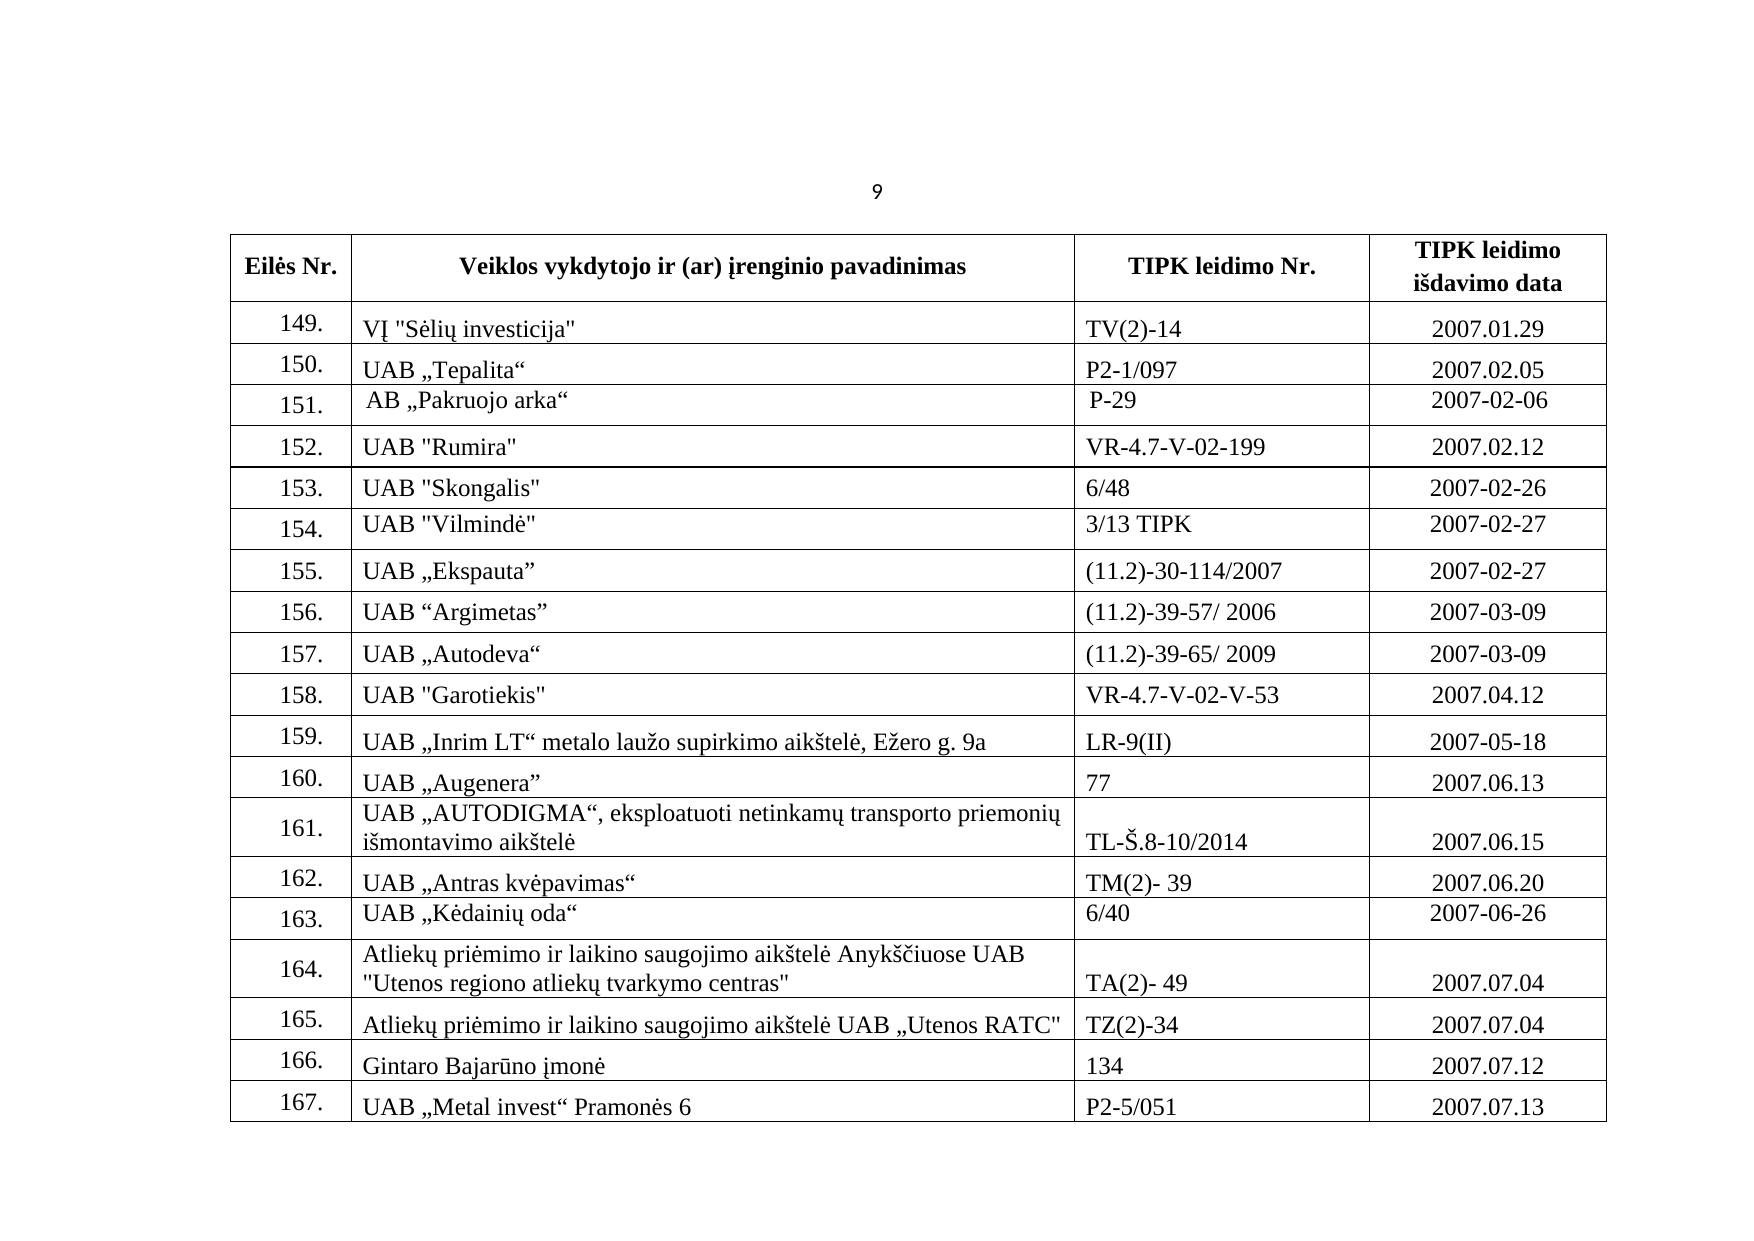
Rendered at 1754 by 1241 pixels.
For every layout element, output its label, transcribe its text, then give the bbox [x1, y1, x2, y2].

table_cell (11.2)-30-114/2007 [1075, 550, 1369, 591]
table_cell 2007-03-09 [1370, 592, 1606, 632]
table_cell 163. [231, 898, 351, 938]
table_cell UAB „Augenera” [352, 757, 1074, 797]
table_cell TA(2)- 49 [1075, 940, 1369, 997]
table_cell AB „Pakruojo arka“ [352, 385, 1074, 425]
table_cell 165. [231, 998, 351, 1038]
table_cell 155. [231, 550, 351, 591]
table_cell 166. [231, 1040, 351, 1080]
table_cell P-29 [1075, 385, 1369, 425]
table_cell UAB "Rumira" [352, 426, 1074, 466]
table_cell 2007-05-18 [1370, 716, 1606, 756]
table_cell P2-1/097 [1075, 344, 1369, 384]
table_cell UAB “Argimetas” [352, 592, 1074, 632]
table_cell UAB „Autodeva“ [352, 633, 1074, 673]
table_cell UAB „AUTODIGMA“, eksploatuoti netinkamų transporto priemonių išmontavimo aikštelė [352, 798, 1074, 856]
table_cell UAB „Ekspauta” [352, 550, 1074, 591]
table_cell UAB „Metal invest“ Pramonės 6 [352, 1081, 1074, 1121]
table_cell 2007.06.20 [1370, 857, 1606, 897]
table_cell 2007.07.04 [1370, 940, 1606, 997]
table_cell 77 [1075, 757, 1369, 797]
table_cell 151. [231, 385, 351, 425]
table_cell 134 [1075, 1040, 1369, 1080]
table_cell 156. [231, 592, 351, 632]
table_cell 164. [231, 940, 351, 997]
table_cell 2007-02-27 [1370, 509, 1606, 549]
table_cell Atliekų priėmimo ir laikino saugojimo aikštelė UAB „Utenos RATC" [352, 998, 1074, 1038]
table_cell TV(2)-14 [1075, 302, 1369, 342]
table_cell 6/40 [1075, 898, 1369, 938]
table_cell 6/48 [1075, 468, 1369, 508]
table_cell 2007.04.12 [1370, 674, 1606, 714]
table_cell VĮ "Sėlių investicija" [352, 302, 1074, 342]
table_cell 159. [231, 716, 351, 756]
table_cell 3/13 TIPK [1075, 509, 1369, 549]
table_cell (11.2)-39-57/ 2006 [1075, 592, 1369, 632]
table_cell 157. [231, 633, 351, 673]
table_cell 167. [231, 1081, 351, 1121]
table_cell UAB "Vilmindė" [352, 509, 1074, 549]
table_cell 154. [231, 509, 351, 549]
table_header Veiklos vykdytojo ir (ar) įrenginio pavadinimas [352, 235, 1074, 301]
table_cell 2007-06-26 [1370, 898, 1606, 938]
table_cell UAB „Kėdainių oda“ [352, 898, 1074, 938]
table_cell 158. [231, 674, 351, 714]
table_cell 152. [231, 426, 351, 466]
table_header Eilės Nr. [231, 235, 351, 301]
table_cell Gintaro Bajarūno įmonė [352, 1040, 1074, 1080]
table_cell 2007.06.13 [1370, 757, 1606, 797]
table_cell 2007-02-06 [1370, 385, 1606, 425]
table_cell P2-5/051 [1075, 1081, 1369, 1121]
table_header TIPK leidimo išdavimo data [1370, 235, 1606, 301]
table_cell VR-4.7-V-02-V-53 [1075, 674, 1369, 714]
table_cell UAB „Antras kvėpavimas“ [352, 857, 1074, 897]
table_cell LR-9(II) [1075, 716, 1369, 756]
table_cell 2007.02.05 [1370, 344, 1606, 384]
table_cell 149. [231, 302, 351, 342]
table_cell UAB „Tepalita“ [352, 344, 1074, 384]
table_cell 2007-02-26 [1370, 468, 1606, 508]
table_cell 2007.06.15 [1370, 798, 1606, 856]
table_cell 2007-02-27 [1370, 550, 1606, 591]
table_cell 162. [231, 857, 351, 897]
table_cell UAB „Inrim LT“ metalo laužo supirkimo aikštelė, Ežero g. 9a [352, 716, 1074, 756]
table_cell 2007.07.04 [1370, 998, 1606, 1038]
table_cell 161. [231, 798, 351, 856]
table_cell 2007.07.13 [1370, 1081, 1606, 1121]
table_cell 2007.07.12 [1370, 1040, 1606, 1080]
table_cell TZ(2)-34 [1075, 998, 1369, 1038]
table_cell TM(2)- 39 [1075, 857, 1369, 897]
table_cell UAB "Garotiekis" [352, 674, 1074, 714]
table_cell (11.2)-39-65/ 2009 [1075, 633, 1369, 673]
table_cell Atliekų priėmimo ir laikino saugojimo aikštelė Anykščiuose UAB "Utenos regiono atliekų tvarkymo centras" [352, 940, 1074, 997]
table_cell 2007.01.29 [1370, 302, 1606, 342]
table_cell 150. [231, 344, 351, 384]
table_cell TL-Š.8-10/2014 [1075, 798, 1369, 856]
table_cell 160. [231, 757, 351, 797]
table_cell VR-4.7-V-02-199 [1075, 426, 1369, 466]
table_cell UAB "Skongalis" [352, 468, 1074, 508]
table_cell 2007-03-09 [1370, 633, 1606, 673]
table_cell 2007.02.12 [1370, 426, 1606, 466]
table_header TIPK leidimo Nr. [1075, 235, 1369, 301]
table_cell 153. [231, 468, 351, 508]
